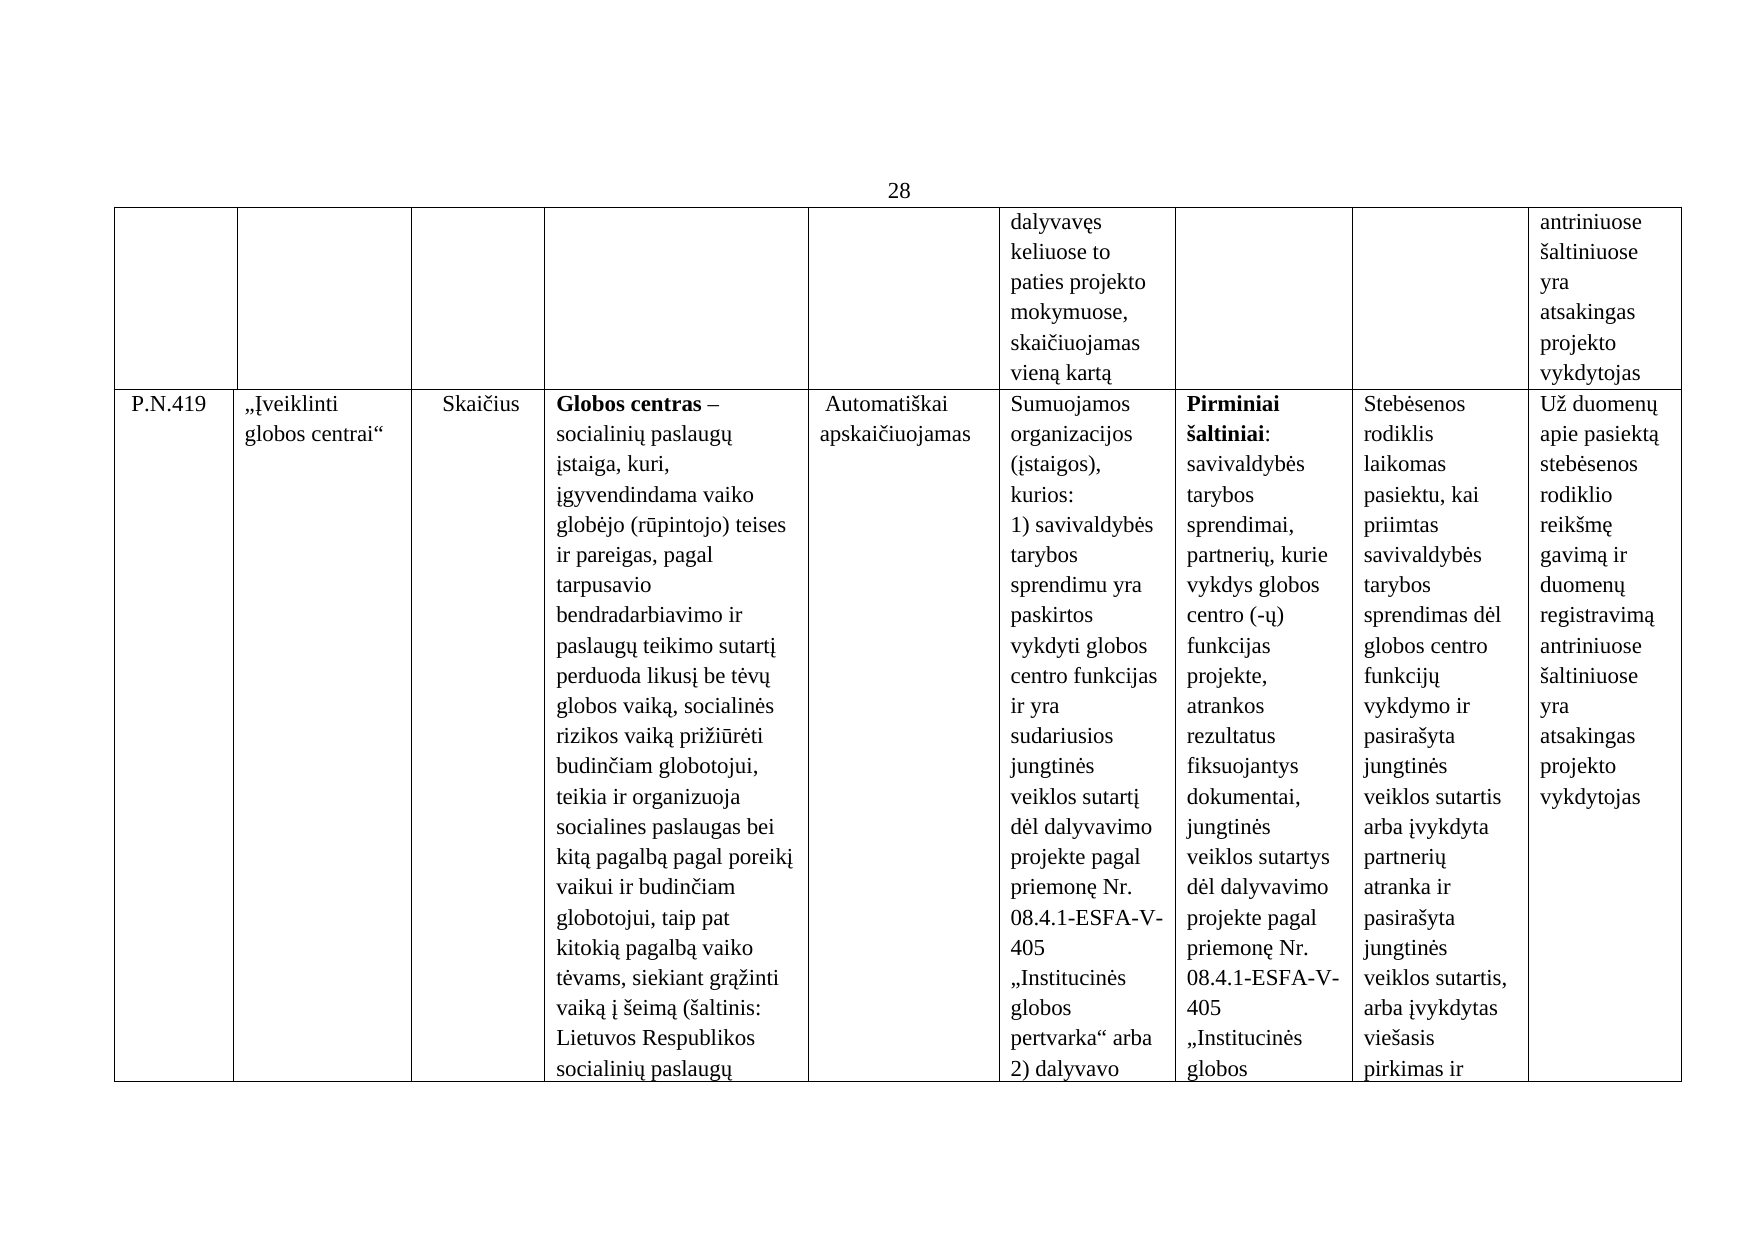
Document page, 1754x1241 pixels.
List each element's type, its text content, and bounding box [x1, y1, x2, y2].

table_cell „Įveiklinti globos centrai“ [234, 390, 411, 1081]
table_cell [1353, 208, 1528, 389]
table_cell Stebėsenos rodiklis laikomas pasiektu, kai priimtas savivaldybės tarybos sprendimas dėl globos centro funkcijų vykdymo ir pasirašyta jungtinės veiklos sutartis arba įvykdyta partnerių atranka ir pasirašyta jungtinės veiklos sutartis, arba įvykdytas viešasis pirkimas ir [1353, 390, 1528, 1081]
table_cell Sumuojamos organizacijos (įstaigos), kurios: 1) savivaldybės tarybos sprendimu yra paskirtos vykdyti globos centro funkcijas ir yra sudariusios jungtinės veiklos sutartį dėl dalyvavimo projekte pagal priemonę Nr. 08.4.1-ESFA-V-405 „Institucinės globos pertvarka“ arba 2) dalyvavo [1000, 390, 1175, 1081]
table_cell dalyvavęs keliuose to paties projekto mokymuose, skaičiuojamas vieną kartą [1000, 208, 1175, 389]
table_cell Pirminiai šaltiniai: savivaldybės tarybos sprendimai, partnerių, kurie vykdys globos centro (-ų) funkcijas projekte, atrankos rezultatus fiksuojantys dokumentai, jungtinės veiklos sutartys dėl dalyvavimo projekte pagal priemonę Nr. 08.4.1-ESFA-V-405 „Institucinės globos [1176, 390, 1352, 1081]
table_cell Už duomenų apie pasiektą stebėsenos rodiklio reikšmę gavimą ir duomenų registravimą antriniuose šaltiniuose yra atsakingas projekto vykdytojas [1529, 390, 1681, 1081]
table_cell [115, 208, 237, 389]
table_cell [238, 208, 411, 389]
table_cell [809, 208, 999, 389]
table_cell [412, 208, 544, 389]
table_cell Skaičius [412, 390, 544, 1081]
table_cell [545, 208, 808, 389]
table_cell antriniuose šaltiniuose yra atsakingas projekto vykdytojas [1529, 208, 1681, 389]
table_cell [1176, 208, 1352, 389]
table_cell Automatiškai apskaičiuojamas [809, 390, 999, 1081]
table_cell Globos centras – socialinių paslaugų įstaiga, kuri, įgyvendindama vaiko globėjo (rūpintojo) teises ir pareigas, pagal tarpusavio bendradarbiavimo ir paslaugų teikimo sutartį perduoda likusį be tėvų globos vaiką, socialinės rizikos vaiką prižiūrėti budinčiam globotojui, teikia ir organizuoja socialines paslaugas bei kitą pagalbą pagal poreikį vaikui ir budinčiam globotojui, taip pat kitokią pagalbą vaiko tėvams, siekiant grąžinti vaiką į šeimą (šaltinis: Lietuvos Respublikos socialinių paslaugų [545, 390, 808, 1081]
table_cell P.N.419 [115, 390, 233, 1081]
